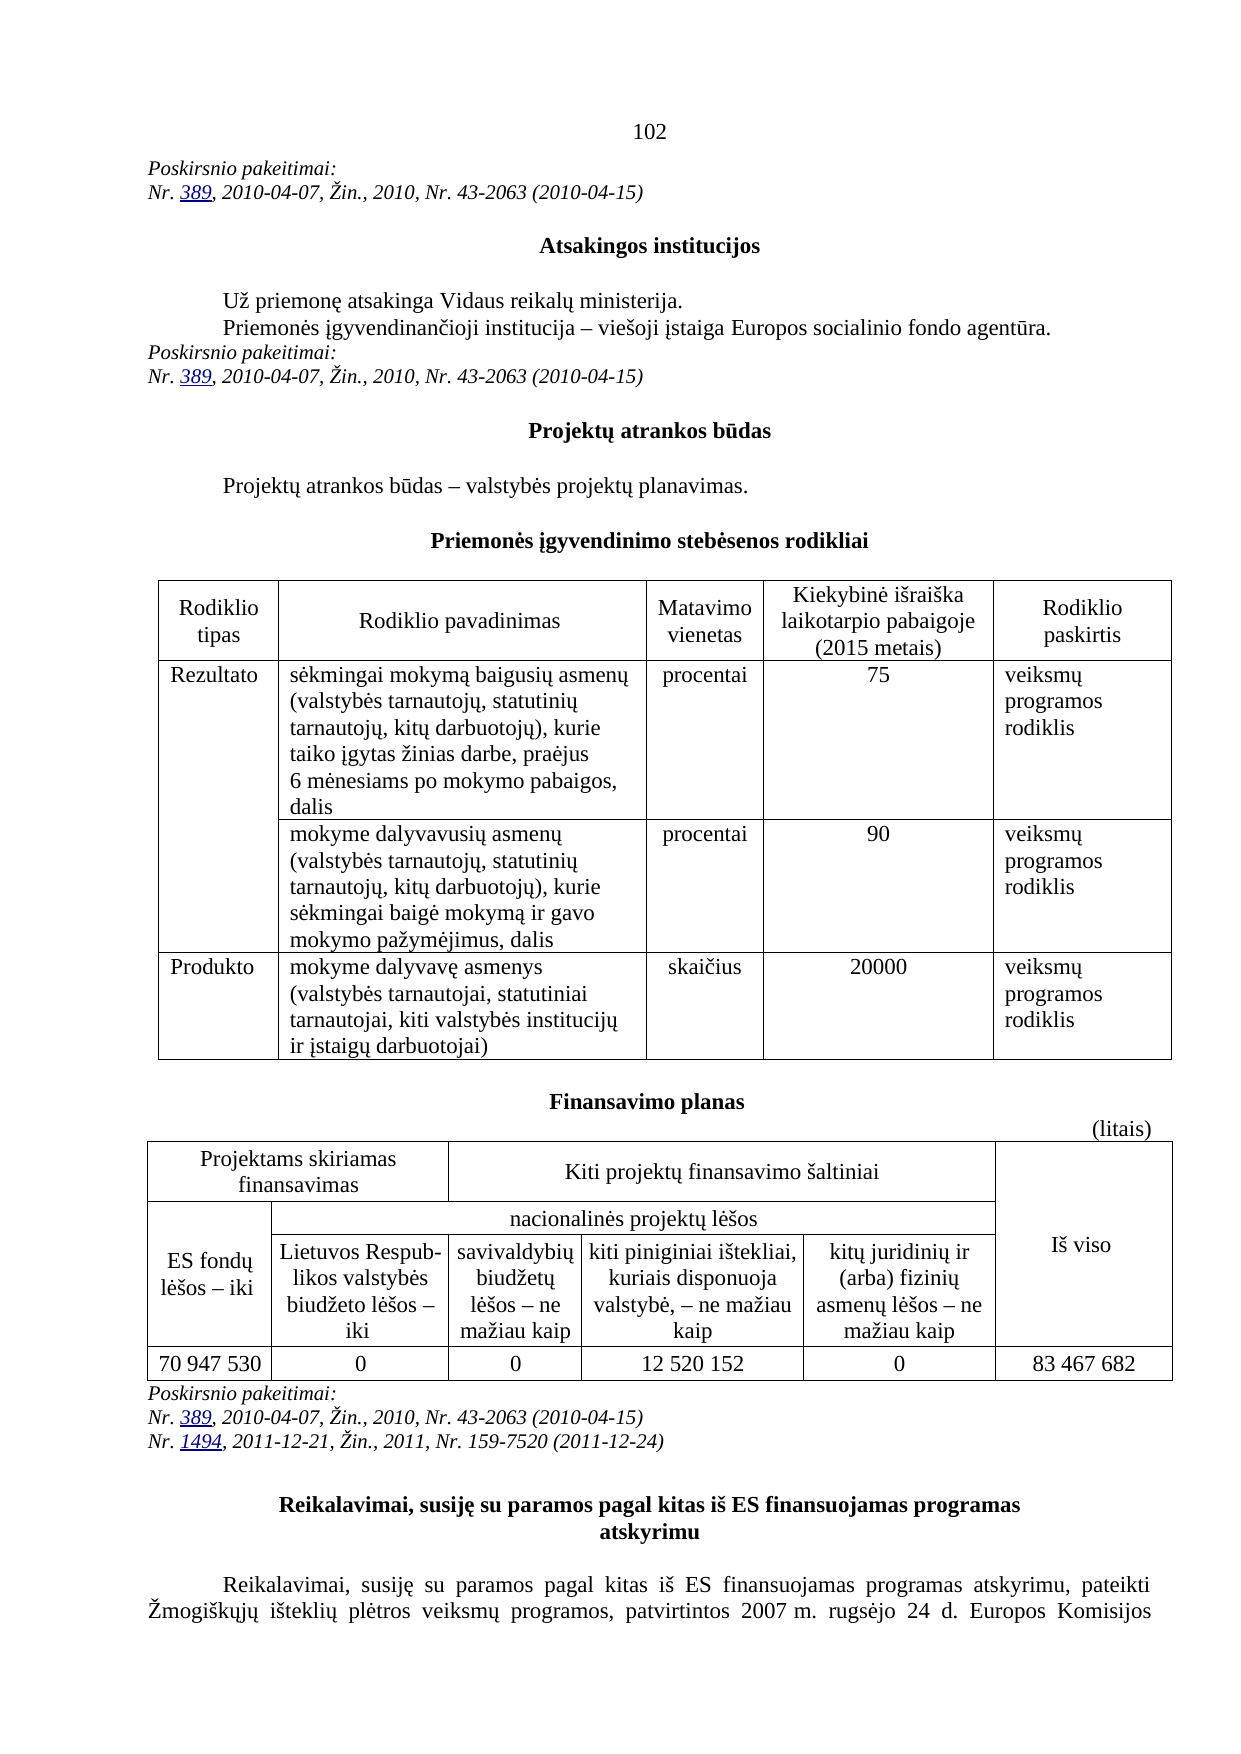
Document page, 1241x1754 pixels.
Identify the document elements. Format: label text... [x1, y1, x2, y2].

table_cell 75 [764, 661, 993, 819]
table_cell 20000 [764, 953, 993, 1059]
table_cell procentai [647, 661, 763, 819]
text Nr. 389, 2010-04-07, Žin., 2010, Nr. 43-2063 (2010-04-15) [148, 1404, 1152, 1429]
table_header Rodiklio pavadinimas [279, 581, 646, 660]
text Reikalavimai, susiję su paramos pagal kitas iš ES finansuojamas programas atskyrimu [148, 1492, 1152, 1544]
text Poskirsnio pakeitimai: [148, 340, 1152, 364]
text Finansavimo planas [148, 1088, 1152, 1115]
text Atsakingos institucijos [148, 232, 1152, 259]
table_cell mokyme dalyvavusių asmenų (valstybės tarnautojų, statutinių tarnautojų, kitų darbuotojų), kurie sėkmingai baigė mokymą ir gavo mokymo pažymėjimus, dalis [279, 820, 646, 952]
table_cell 0 [449, 1347, 581, 1379]
text Nr. 1494, 2011-12-21, Žin., 2011, Nr. 159-7520 (2011-12-24) [148, 1429, 1152, 1453]
table_cell procentai [647, 820, 763, 952]
table_header Matavimo vienetas [647, 581, 763, 660]
table_header Rodiklio tipas [159, 581, 278, 660]
table_cell 0 [804, 1347, 995, 1379]
table_cell veiksmų programos rodiklis [994, 820, 1171, 952]
table_cell skaičius [647, 953, 763, 1059]
text Projektų atrankos būdas – valstybės projektų planavimas. [148, 472, 1152, 499]
text Poskirsnio pakeitimai: [148, 1381, 1152, 1404]
table_cell veiksmų programos rodiklis [994, 661, 1171, 819]
table_cell sėkmingai mokymą baigusių asmenų (valstybės tarnautojų, statutinių tarnautojų, kitų darbuotojų), kurie taiko įgytas žinias darbe, praėjus 6 mėnesiams po mokymo pabaigos, dalis [279, 661, 646, 819]
table_header Kiti projektų finansavimo šaltiniai [449, 1142, 995, 1201]
table_cell nacionalinės projektų lėšos [272, 1202, 995, 1234]
table_cell 12 520 152 [582, 1347, 803, 1379]
text Reikalavimai, susiję su paramos pagal kitas iš ES finansuojamas programas atskyrimu, pateikti Žmogiškųjų išteklių plėtros veiksmų programos, patvirtintos 2007 m. rugsėjo 24 d. Europos Komisijos [148, 1571, 1152, 1623]
table_header Kiekybinė išraiška laikotarpio pabaigoje (2015 metais) [764, 581, 993, 660]
text Projektų atrankos būdas [148, 417, 1152, 443]
table_cell Rezultato [159, 661, 278, 952]
text Nr. 389, 2010-04-07, Žin., 2010, Nr. 43-2063 (2010-04-15) [148, 364, 1152, 388]
table_cell 83 467 682 [996, 1347, 1172, 1379]
table_header Iš viso [996, 1142, 1172, 1346]
text Priemonės įgyvendinančioji institucija – viešoji įstaiga Europos socialinio fondo agentūra. [148, 314, 1152, 340]
table_cell 70 947 530 [148, 1347, 271, 1379]
text Už priemonę atsakinga Vidaus reikalų ministerija. [148, 288, 1152, 314]
table_cell 90 [764, 820, 993, 952]
table_cell 0 [272, 1347, 448, 1379]
table_cell kitų juridinių ir (arba) fizinių asmenų lėšos – ne mažiau kaip [804, 1235, 995, 1346]
table_cell ES fondų lėšos – iki [148, 1202, 271, 1346]
table_cell mokyme dalyvavę asmenys (valstybės tarnautojai, statutiniai tarnautojai, kiti valstybės institucijų ir įstaigų darbuotojai) [279, 953, 646, 1059]
text Nr. 389, 2010-04-07, Žin., 2010, Nr. 43-2063 (2010-04-15) [148, 180, 1152, 204]
table_cell kiti piniginiai ištek­liai, kuriais dispo­nuo­ja valstybė, – ne mažiau kaip [582, 1235, 803, 1346]
table_cell veiksmų programos rodiklis [994, 953, 1171, 1059]
table_cell Produkto [159, 953, 278, 1059]
table_cell savivaldybių biudžetų lėšos – ne mažiau kaip [449, 1235, 581, 1346]
text Priemonės įgyvendinimo stebėsenos rodikliai [148, 527, 1152, 554]
table_header Rodiklio paskirtis [994, 581, 1171, 660]
table_cell Lietuvos Res­pub­likos valstybės biudžeto lėšos – iki [272, 1235, 448, 1346]
table_header Projektams skiriamas finansavimas [148, 1142, 448, 1201]
text (litais) [148, 1115, 1152, 1141]
text Poskirsnio pakeitimai: [148, 156, 1152, 180]
